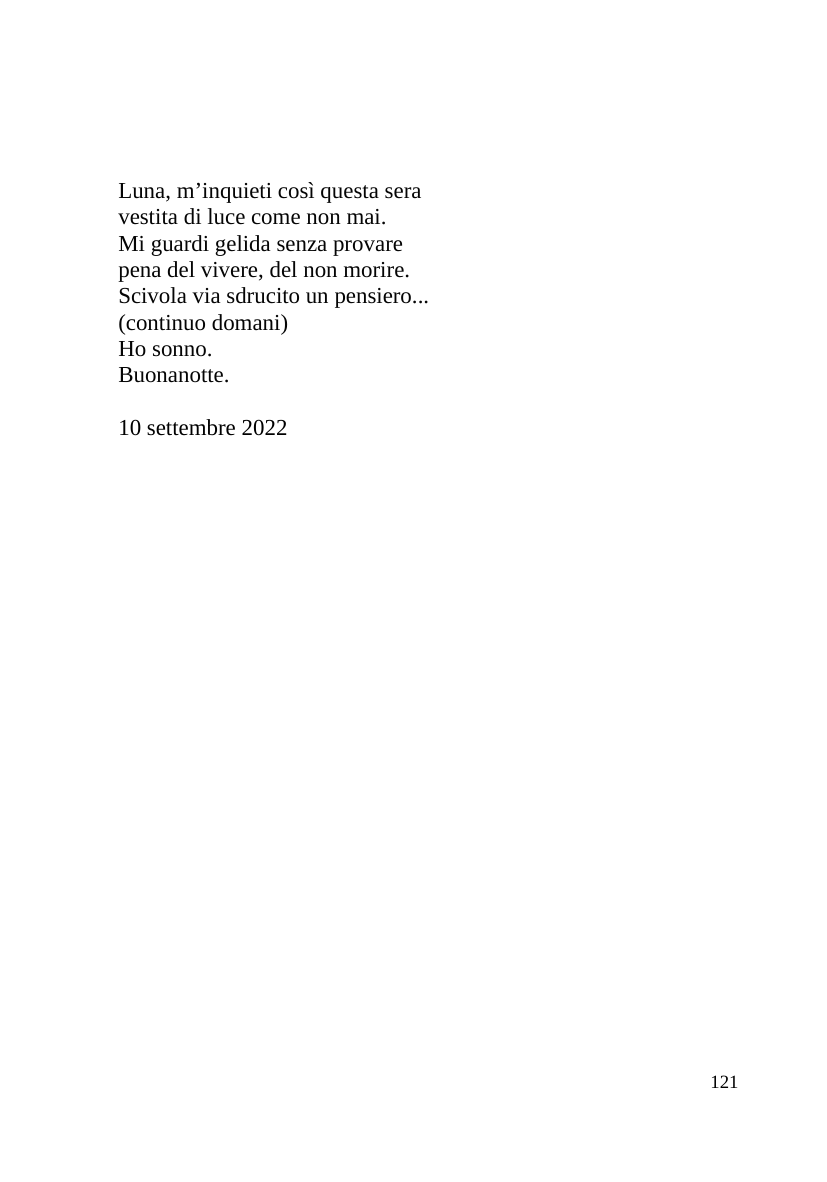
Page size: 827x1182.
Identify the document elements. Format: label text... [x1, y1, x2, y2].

text Buonanotte. [118, 362, 738, 388]
text 10 settembre 2022 [118, 414, 738, 441]
text pena del vivere, del non morire. [118, 256, 738, 282]
text Ho sonno. [118, 335, 738, 362]
text Luna, m’inquieti così questa sera [118, 177, 738, 203]
text (continuo domani) [118, 309, 738, 335]
text Scivola via sdrucito un pensiero... [118, 282, 738, 309]
text vestita di luce come non mai. [118, 203, 738, 230]
text Mi guardi gelida senza provare [118, 230, 738, 256]
